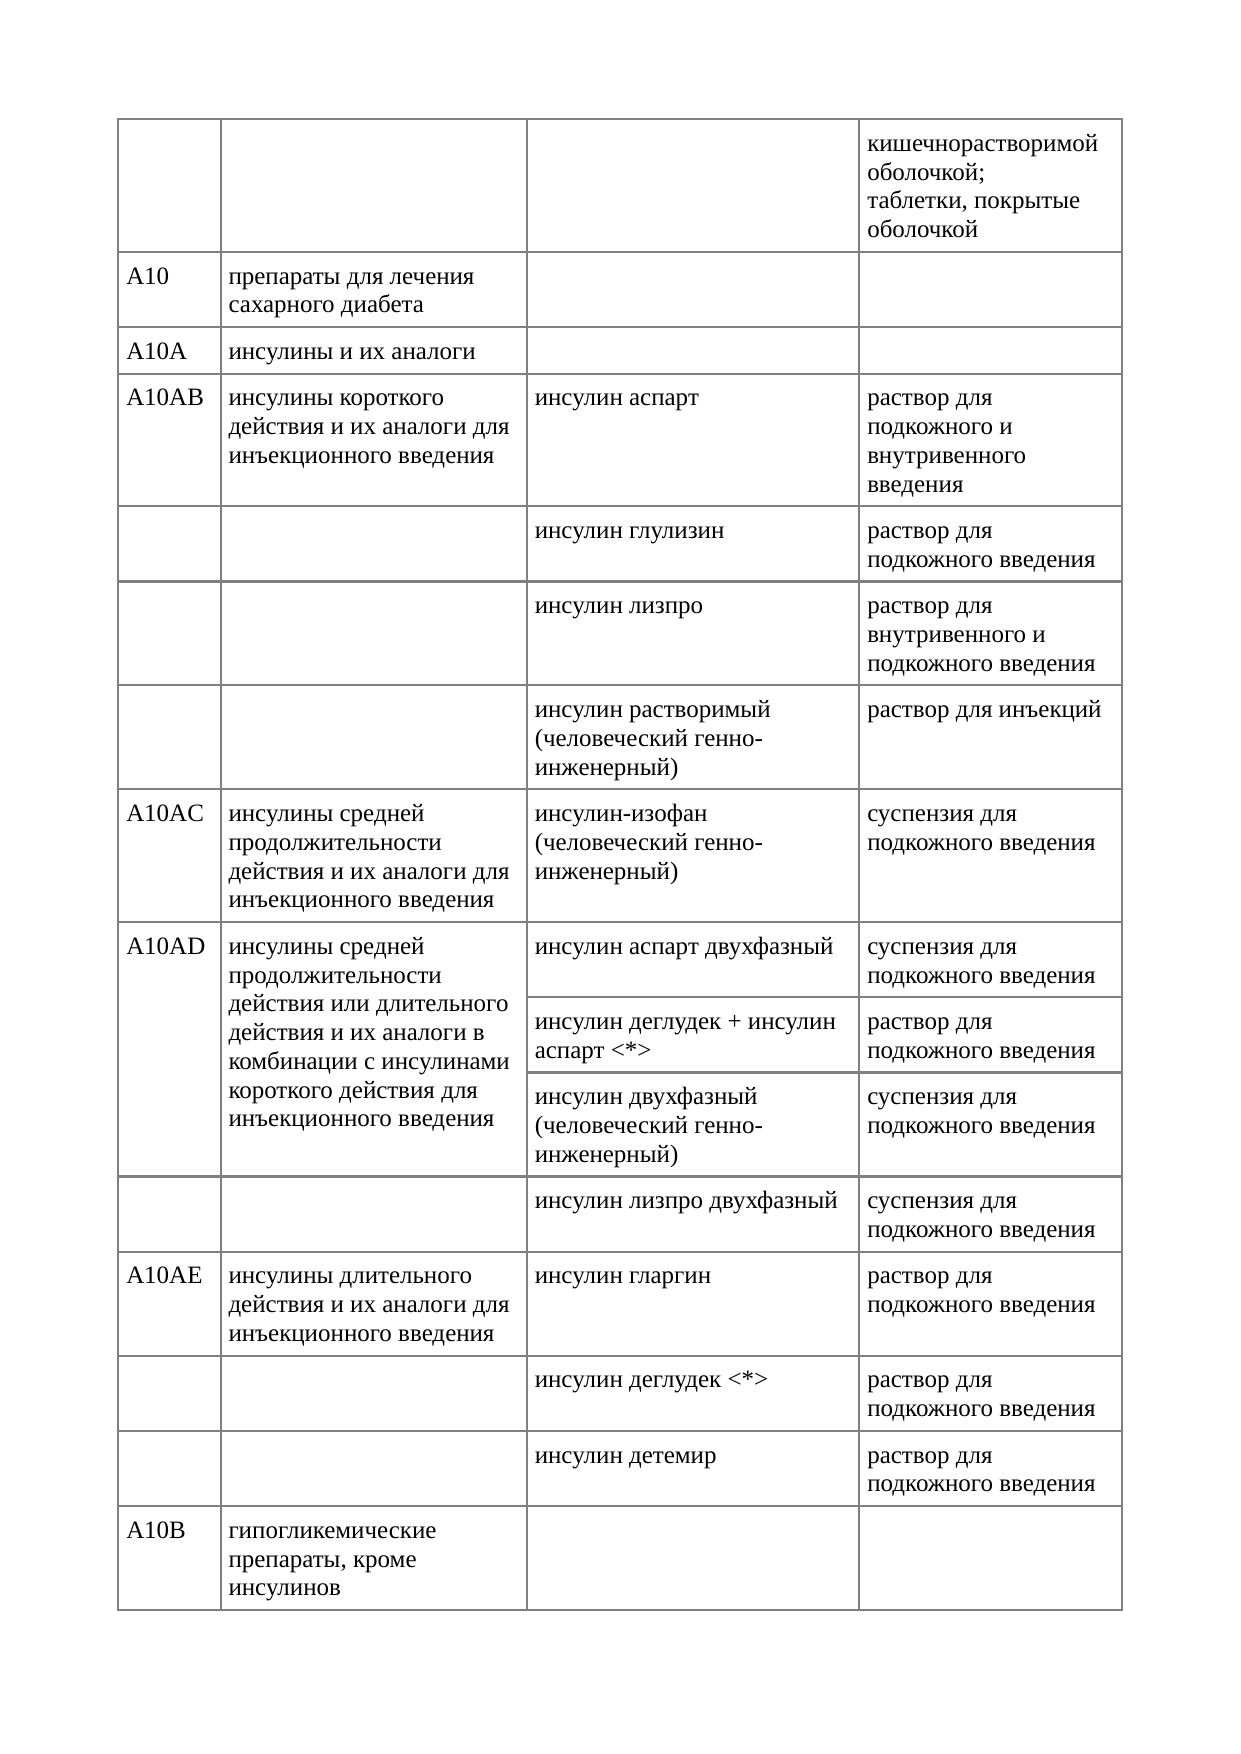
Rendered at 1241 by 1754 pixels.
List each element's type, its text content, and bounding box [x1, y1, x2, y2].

table_cell A10B [119, 1507, 220, 1609]
table_cell раствор для подкожного введения [860, 1357, 1121, 1430]
table_cell [222, 1178, 526, 1251]
table_cell инсулин глулизин [528, 507, 858, 580]
table_cell суспензия для подкожного введения [860, 790, 1121, 921]
table_cell раствор для внутривенного и подкожного введения [860, 583, 1121, 684]
table_cell [222, 1432, 526, 1505]
table_cell A10AB [119, 375, 220, 505]
table_cell [119, 507, 220, 580]
table_cell [528, 328, 858, 372]
table_cell [222, 583, 526, 684]
table_cell гипогликемические препараты, кроме инсулинов [222, 1507, 526, 1609]
table_cell [119, 1357, 220, 1430]
table_cell инсулин двухфазный (человеческий генно-инженерный) [528, 1074, 858, 1175]
table_cell [222, 1357, 526, 1430]
table_cell [528, 120, 858, 251]
table_cell [860, 1507, 1121, 1609]
table_cell A10 [119, 253, 220, 326]
table_cell инсулин деглудек + инсулин аспарт <*> [528, 998, 858, 1071]
table_cell [119, 686, 220, 788]
table_cell суспензия для подкожного введения [860, 923, 1121, 996]
table_cell A10AC [119, 790, 220, 921]
table_cell инсулин детемир [528, 1432, 858, 1505]
table_cell [528, 1507, 858, 1609]
table_cell [119, 1432, 220, 1505]
table_cell [860, 253, 1121, 326]
table_cell A10A [119, 328, 220, 372]
table_cell суспензия для подкожного введения [860, 1178, 1121, 1251]
table_cell [119, 1178, 220, 1251]
table_cell раствор для подкожного введения [860, 507, 1121, 580]
table_cell инсулин лизпро [528, 583, 858, 684]
table_cell инсулин деглудек <*> [528, 1357, 858, 1430]
table_cell раствор для инъекций [860, 686, 1121, 788]
table_cell инсулины средней продолжительности действия или длительного действия и их аналоги в комбинации с инсулинами короткого действия для инъекционного введения [222, 923, 526, 1175]
table_cell [222, 507, 526, 580]
table_cell инсулин гларгин [528, 1253, 858, 1354]
table_cell кишечнорастворимой оболочкой; таблетки, покрытые оболочкой [860, 120, 1121, 251]
table_cell [860, 328, 1121, 372]
table_cell [222, 120, 526, 251]
table_cell инсулин лизпро двухфазный [528, 1178, 858, 1251]
table_cell инсулин аспарт [528, 375, 858, 505]
table_cell инсулины и их аналоги [222, 328, 526, 372]
table_cell раствор для подкожного и внутривенного введения [860, 375, 1121, 505]
table_cell инсулин аспарт двухфазный [528, 923, 858, 996]
table_cell инсулин-изофан (человеческий генно-инженерный) [528, 790, 858, 921]
table_cell [528, 253, 858, 326]
table_cell инсулин растворимый (человеческий генно-инженерный) [528, 686, 858, 788]
table_cell раствор для подкожного введения [860, 998, 1121, 1071]
table_cell A10AE [119, 1253, 220, 1354]
table_cell препараты для лечения сахарного диабета [222, 253, 526, 326]
table_cell раствор для подкожного введения [860, 1432, 1121, 1505]
table_cell [119, 583, 220, 684]
table_cell суспензия для подкожного введения [860, 1074, 1121, 1175]
table_cell инсулины короткого действия и их аналоги для инъекционного введения [222, 375, 526, 505]
table_cell [119, 120, 220, 251]
table_cell инсулины длительного действия и их аналоги для инъекционного введения [222, 1253, 526, 1354]
table_cell инсулины средней продолжительности действия и их аналоги для инъекционного введения [222, 790, 526, 921]
table_cell раствор для подкожного введения [860, 1253, 1121, 1354]
table_cell [222, 686, 526, 788]
table_cell A10AD [119, 923, 220, 1175]
